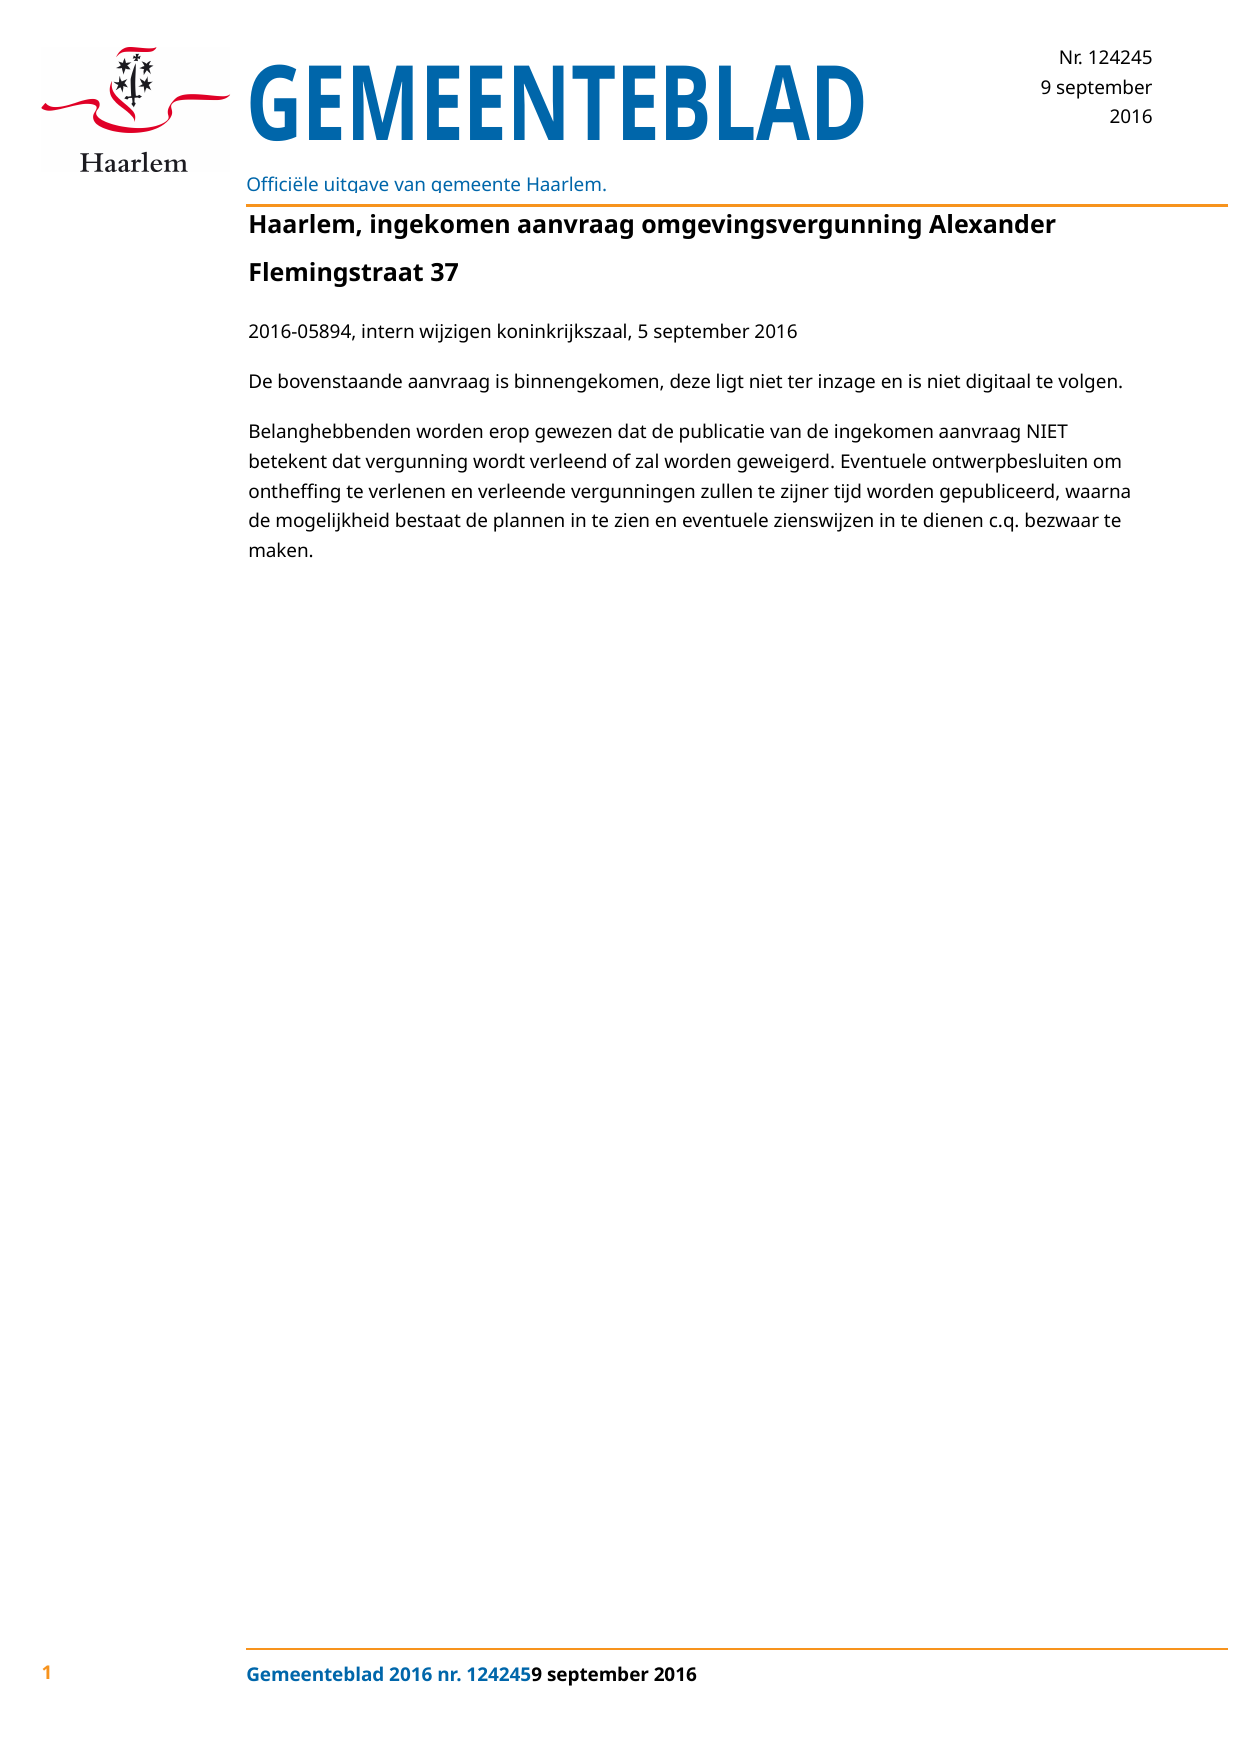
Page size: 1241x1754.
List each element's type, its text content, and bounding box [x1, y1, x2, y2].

text Haarlem, ingekomen aanvraag omgevingsvergunning Alexander Flemingstraat 37 [248, 207, 1152, 288]
text Belanghebbenden worden erop gewezen dat de publicatie van de ingekomen aanvraag NIET betekent dat vergunning wordt verleend of zal worden geweigerd. Eventuele ontwerpbesluiten om ontheffing te verlenen en verleende vergunningen zullen te zijner tijd worden gepubliceerd, waarna de mogelijkheid bestaat de plannen in te zien en eventuele zienswijzen in te dienen c.q. bezwaar te maken. [248, 419, 1152, 563]
text De bovenstaande aanvraag is binnengekomen, deze ligt niet ter inzage en is niet digitaal te volgen. [248, 368, 1152, 394]
picture [41, 47, 231, 172]
text 2016-05894, intern wijzigen koninkrijkszaal, 5 september 2016 [248, 318, 1152, 344]
